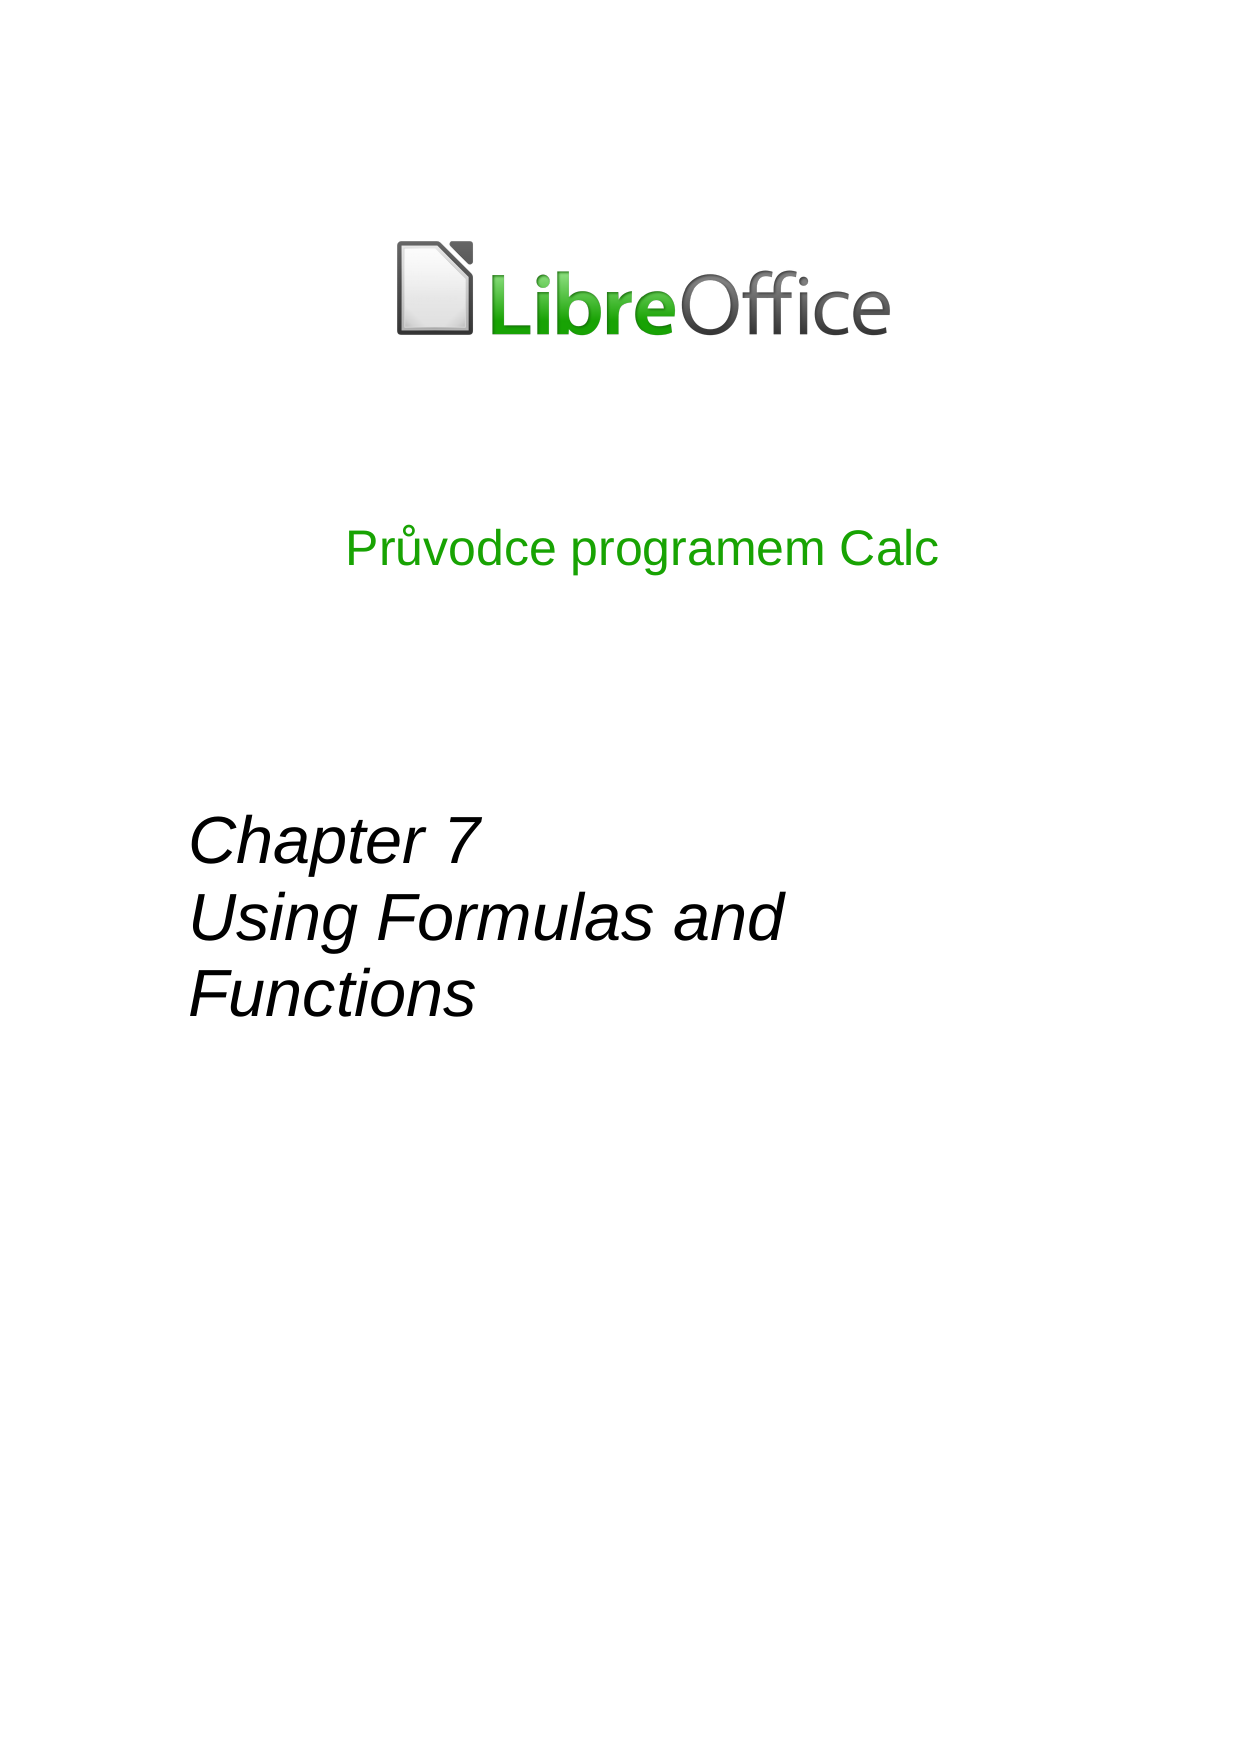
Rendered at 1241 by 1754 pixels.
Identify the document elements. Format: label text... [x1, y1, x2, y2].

picture [392, 236, 893, 342]
title Chapter 7 Using Formulas and Functions [188, 801, 1098, 1031]
text Průvodce programem Calc [188, 518, 1098, 576]
